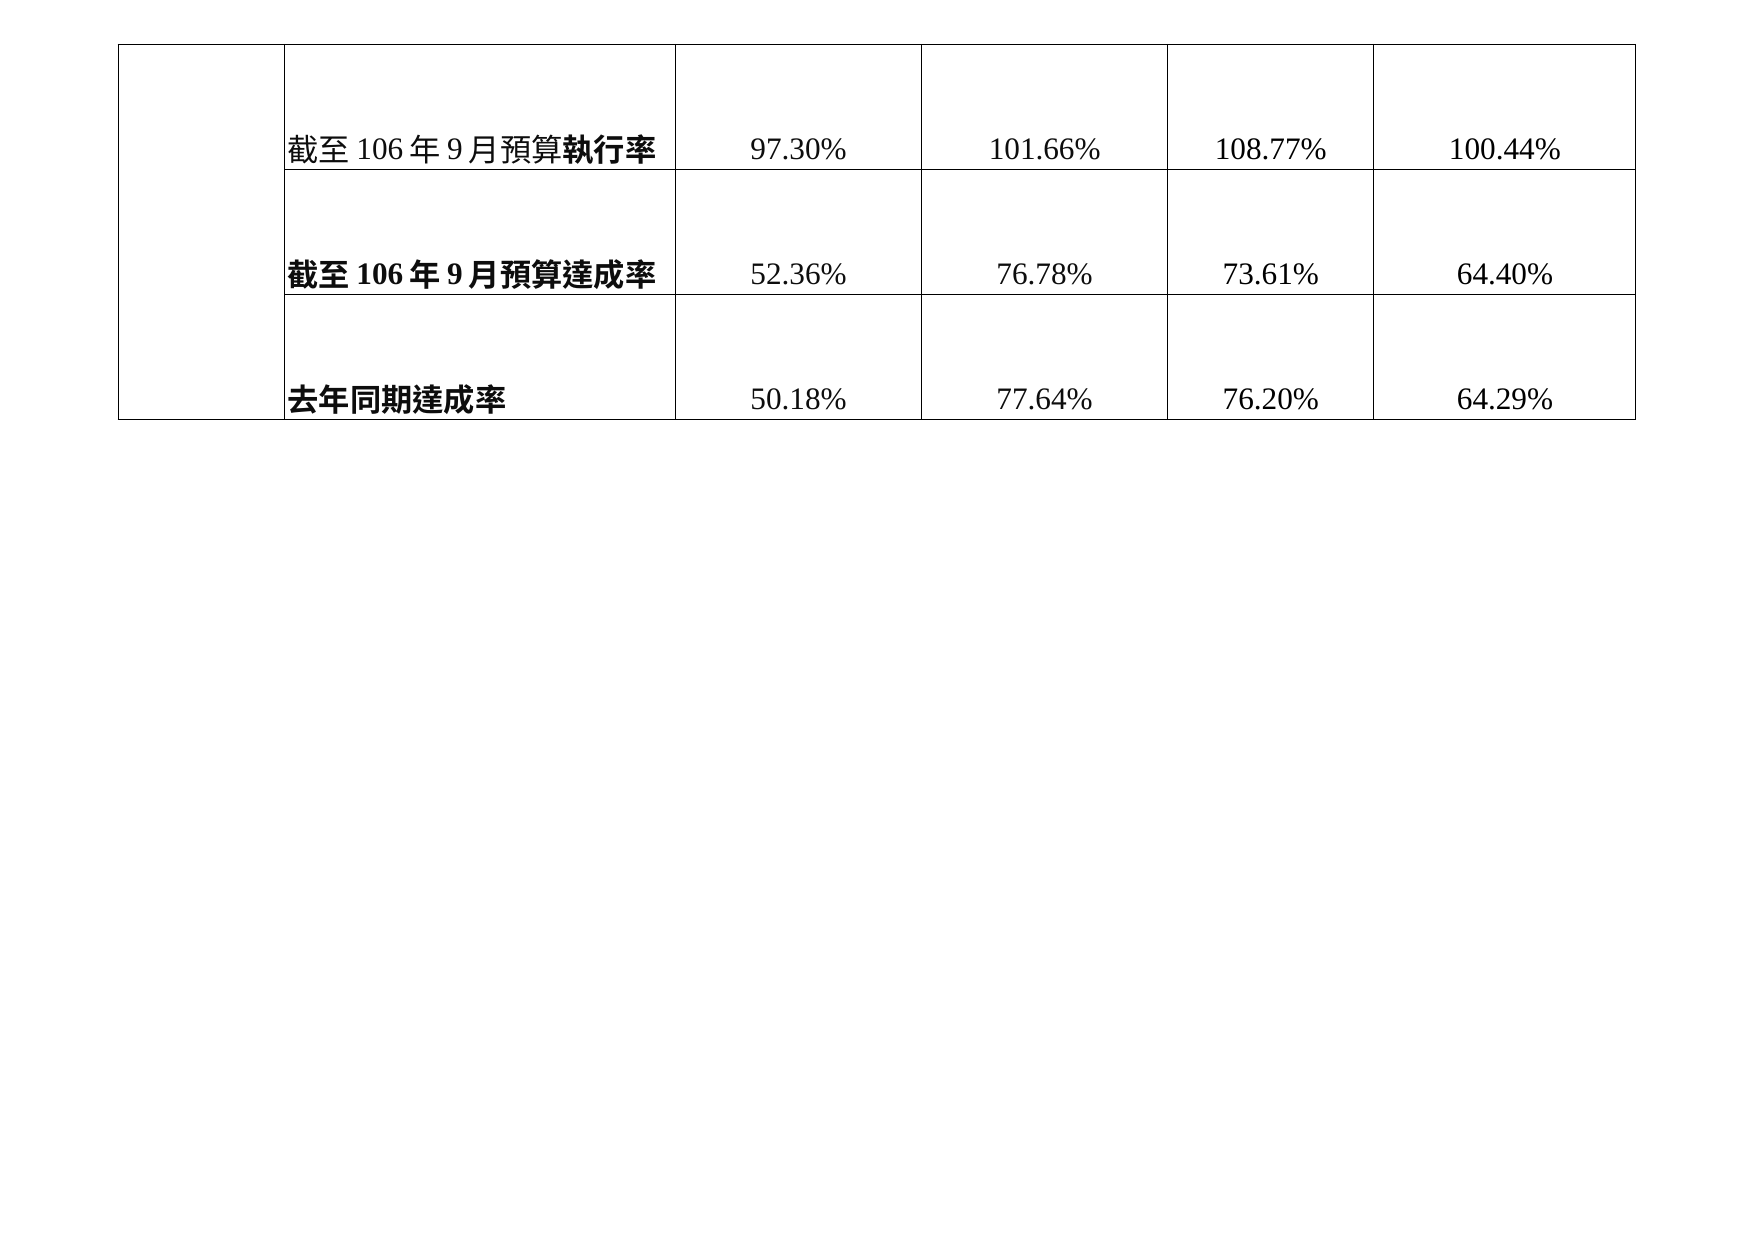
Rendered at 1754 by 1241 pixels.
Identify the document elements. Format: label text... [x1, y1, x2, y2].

table_cell [119, 45, 284, 419]
table_cell 101.66% [922, 45, 1167, 169]
table_cell 去年同期達成率 [285, 295, 675, 419]
table_cell 73.61% [1168, 170, 1373, 294]
table_cell 50.18% [676, 295, 921, 419]
table_cell 77.64% [922, 295, 1167, 419]
table_cell 64.40% [1374, 170, 1635, 294]
table_cell 100.44% [1374, 45, 1635, 169]
table_cell 97.30% [676, 45, 921, 169]
table_cell 76.78% [922, 170, 1167, 294]
table_cell 52.36% [676, 170, 921, 294]
table_cell 截至106年9月預算執行率 [285, 45, 675, 169]
table_cell 截至106年9月預算達成率 [285, 170, 675, 294]
table_cell 76.20% [1168, 295, 1373, 419]
table_cell 64.29% [1374, 295, 1635, 419]
table_cell 108.77% [1168, 45, 1373, 169]
